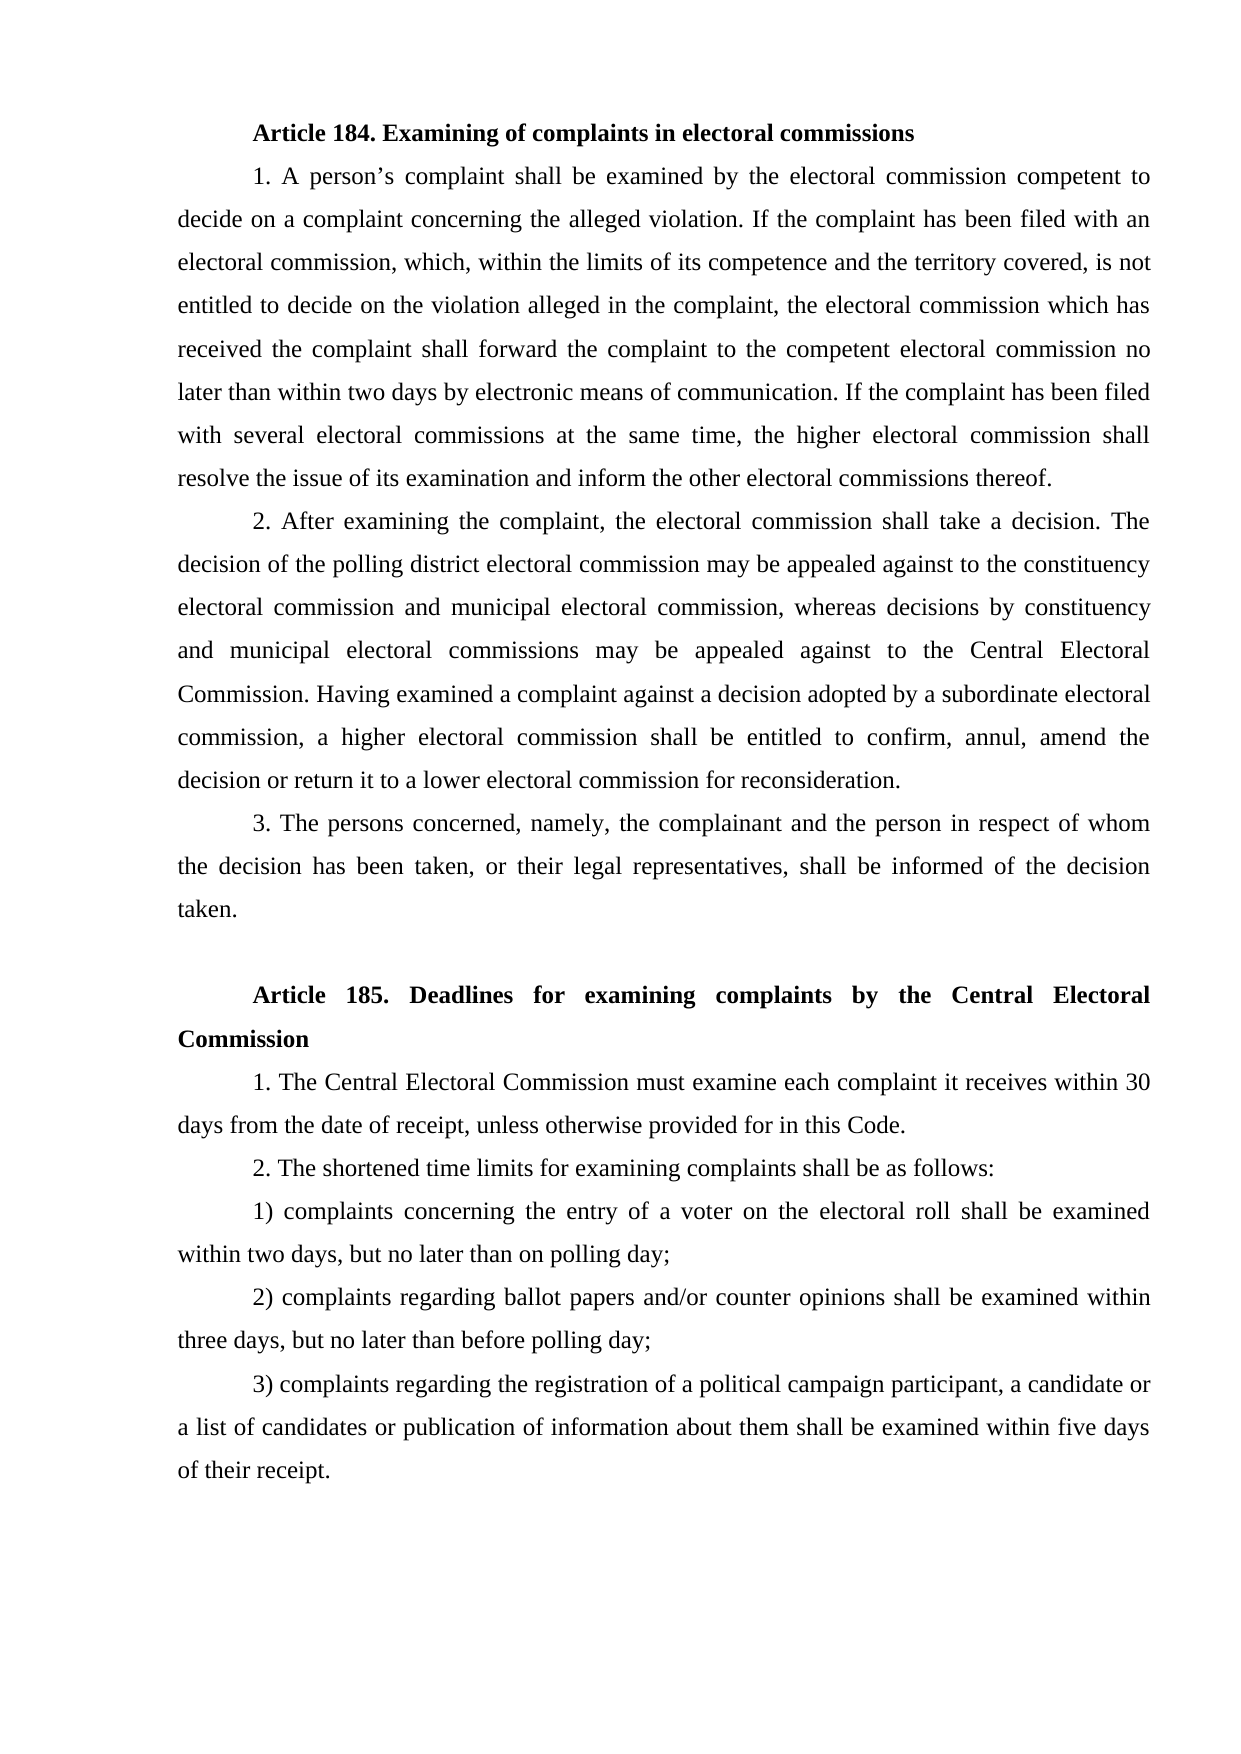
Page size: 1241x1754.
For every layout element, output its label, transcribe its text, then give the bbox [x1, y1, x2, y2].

text Article 185. Deadlines for examining complaints by the Central Electoral Commission [177, 981, 1152, 1052]
text 1. A person’s complaint shall be examined by the electoral commission competent to decide on a complaint concerning the alleged violation. If the complaint has been filed with an electoral commission, which, within the limits of its competence and the territory covered, is not entitled to decide on the violation alleged in the complaint, the electoral commission which has received the complaint shall forward the complaint to the competent electoral commission no later than within two days by electronic means of communication. If the complaint has been filed with several electoral commissions at the same time, the higher electoral commission shall resolve the issue of its examination and inform the other electoral commissions thereof. [177, 161, 1152, 492]
text 1. The Central Electoral Commission must examine each complaint it receives within 30 days from the date of receipt, unless otherwise provided for in this Code. [177, 1067, 1152, 1139]
text Article 184. Examining of complaints in electoral commissions [177, 118, 1152, 147]
text 3. The persons concerned, namely, the complainant and the person in respect of whom the decision has been taken, or their legal representatives, shall be informed of the decision taken. [177, 808, 1152, 923]
text 2) complaints regarding ballot papers and/or counter opinions shall be examined within three days, but no later than before polling day; [177, 1282, 1152, 1354]
text 2. After examining the complaint, the electoral commission shall take a decision. The decision of the polling district electoral commission may be appealed against to the constituency electoral commission and municipal electoral commission, whereas decisions by constituency and municipal electoral commissions may be appealed against to the Central Electoral Commission. Having examined a complaint against a decision adopted by a subordinate electoral commission, a higher electoral commission shall be entitled to confirm, annul, amend the decision or return it to a lower electoral commission for reconsideration. [177, 506, 1152, 794]
text 1) complaints concerning the entry of a voter on the electoral roll shall be examined within two days, but no later than on polling day; [177, 1196, 1152, 1268]
text 3) complaints regarding the registration of a political campaign participant, a candidate or a list of candidates or publication of information about them shall be examined within five days of their receipt. [177, 1369, 1152, 1484]
text 2. The shortened time limits for examining complaints shall be as follows: [177, 1153, 1152, 1182]
